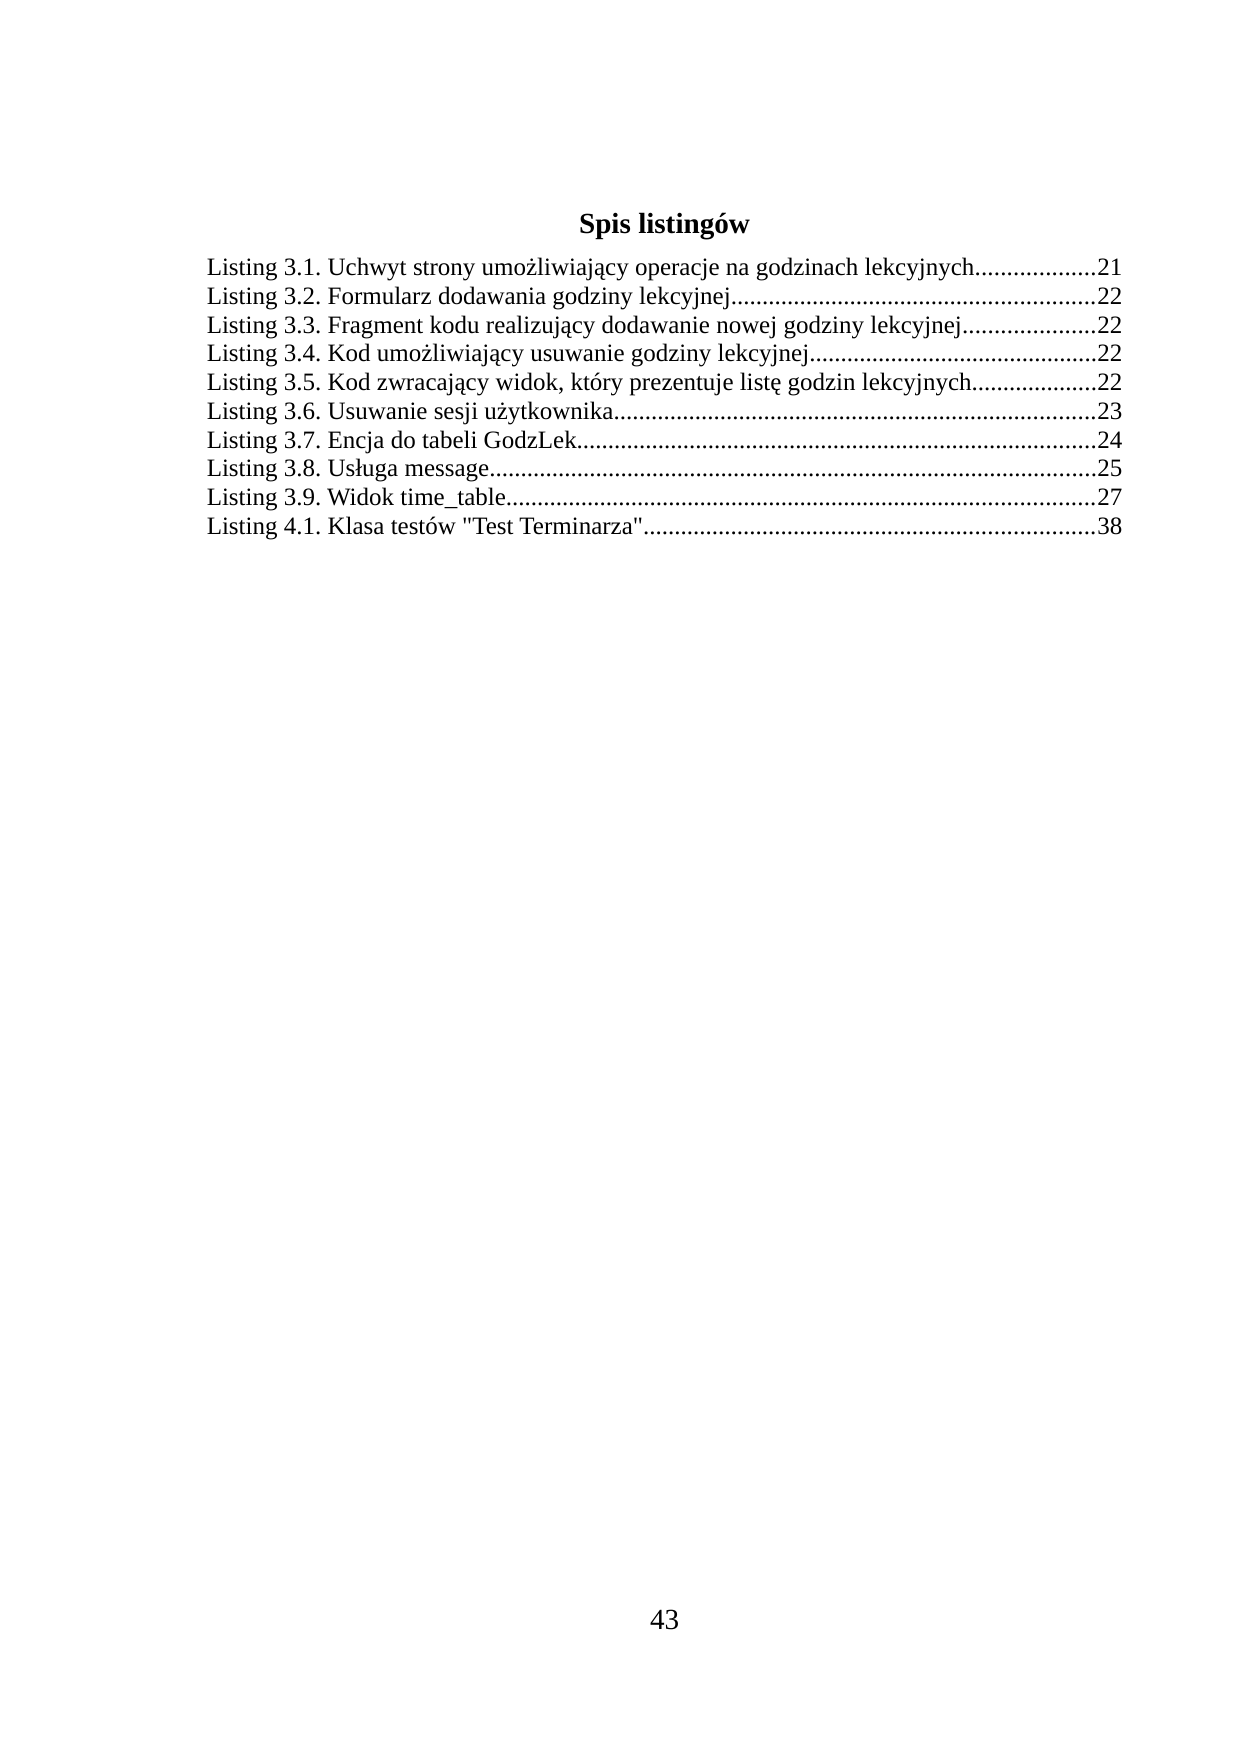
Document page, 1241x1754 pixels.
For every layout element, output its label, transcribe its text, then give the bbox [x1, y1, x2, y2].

text Listing 3.4. Kod umożliwiający usuwanie godziny lekcyjnej 22 [207, 338, 1122, 367]
subtitle Spis listingów [207, 206, 1122, 240]
text Listing 3.6. Usuwanie sesji użytkownika 23 [207, 396, 1122, 425]
text Listing 3.9. Widok time_table 27 [207, 482, 1122, 511]
text Listing 3.8. Usługa message 25 [207, 453, 1122, 482]
text Listing 4.1. Klasa testów "Test Terminarza" 38 [207, 511, 1122, 540]
text Listing 3.7. Encja do tabeli GodzLek 24 [207, 425, 1122, 453]
text Listing 3.1. Uchwyt strony umożliwiający operacje na godzinach lekcyjnych 21 [207, 252, 1122, 281]
text Listing 3.3. Fragment kodu realizujący dodawanie nowej godziny lekcyjnej 22 [207, 310, 1122, 338]
text Listing 3.2. Formularz dodawania godziny lekcyjnej 22 [207, 281, 1122, 310]
text Listing 3.5. Kod zwracający widok, który prezentuje listę godzin lekcyjnych 22 [207, 367, 1122, 396]
